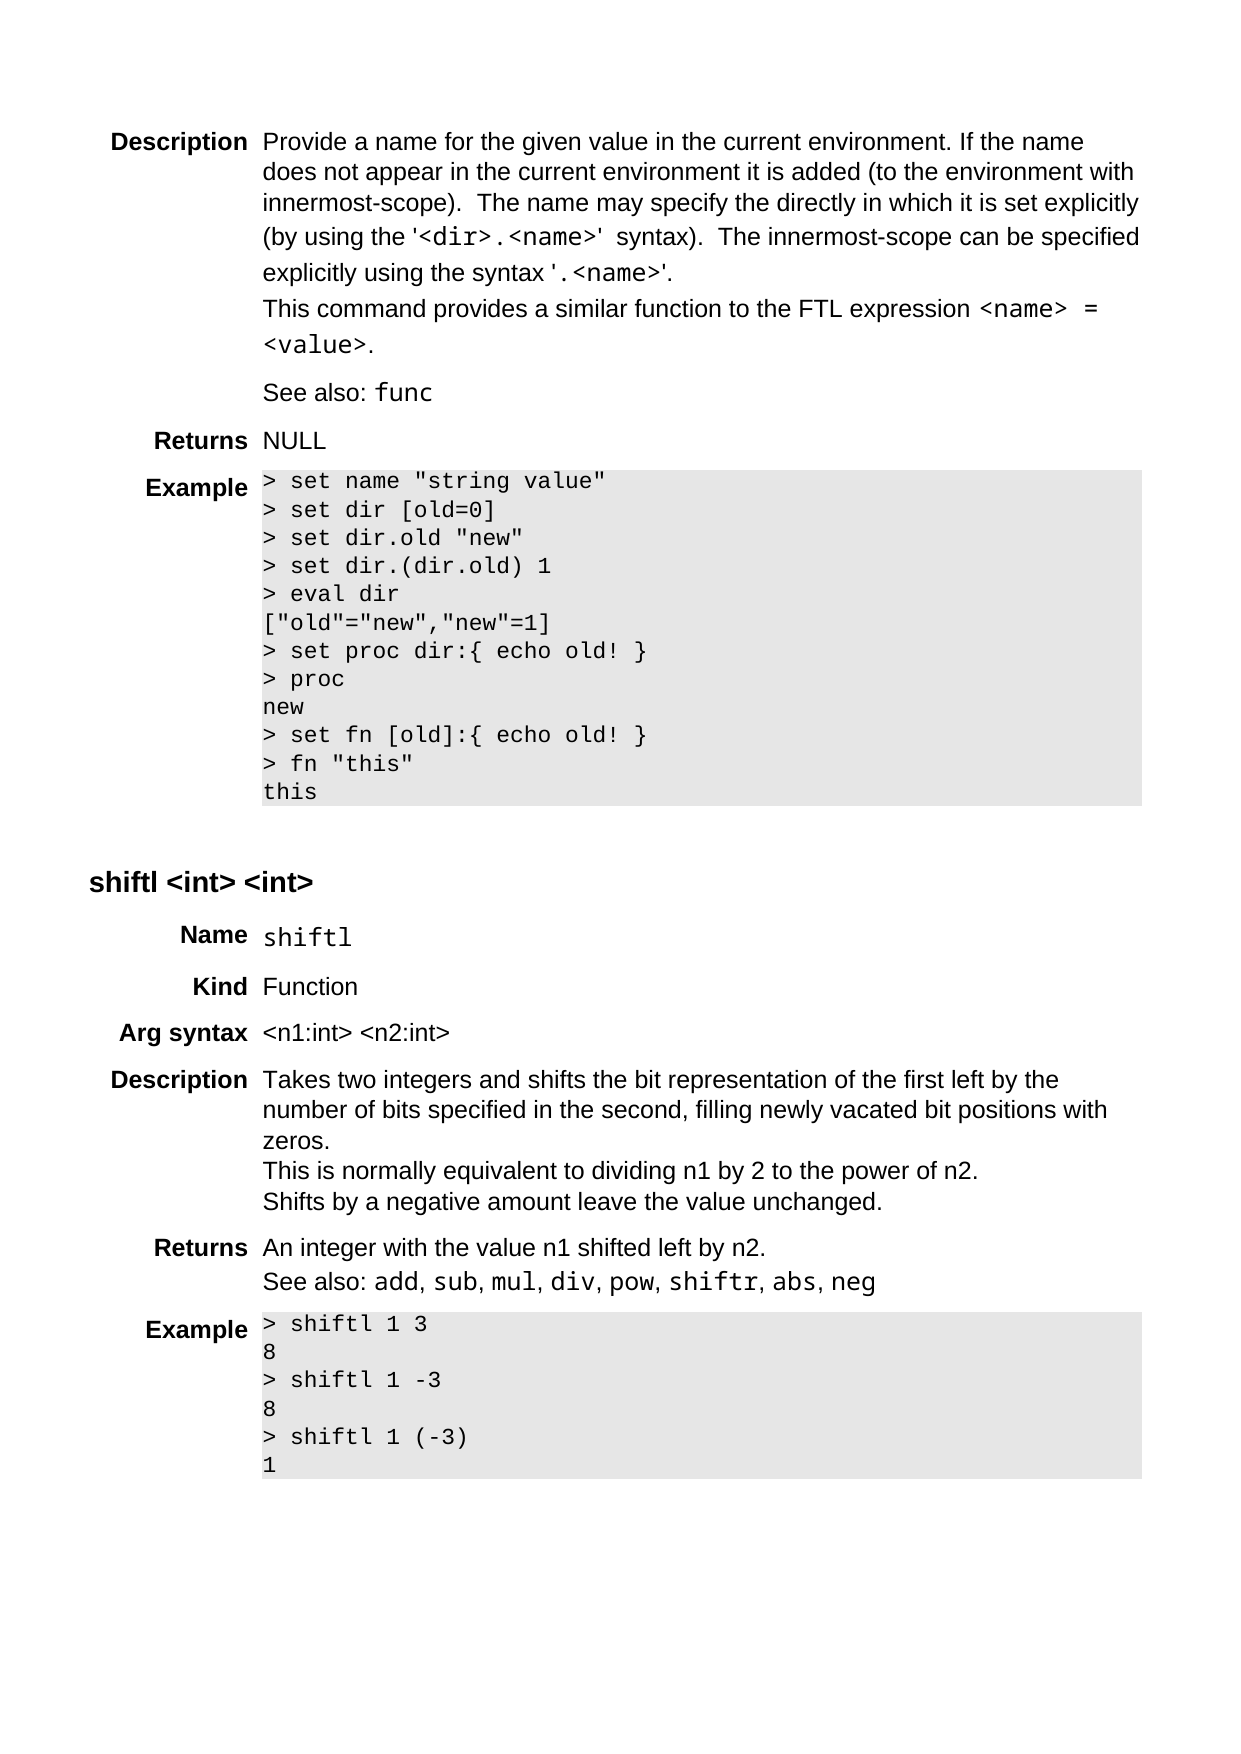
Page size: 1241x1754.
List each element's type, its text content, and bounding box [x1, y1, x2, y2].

table_cell Example [89, 1307, 259, 1491]
table_cell > set name "string value" > set dir [old=0] > set dir.old "new" > set dir.(dir.old) 1 > eval dir ["old"="new","new"=1] > set proc dir:{ echo old! } > proc new > set fn [old]:{ echo old! } > fn "this" this [260, 464, 1145, 818]
table_cell Returns [89, 418, 259, 464]
table_cell Takes two integers and shifts the bit representation of the first left by the number of bits specified in the second, filling newly vacated bit positions with zeros. This is normally equivalent to dividing n1 by 2 to the power of n2. Shifts by a negative amount leave the value unchanged. [260, 1056, 1145, 1224]
table_cell Arg syntax [89, 1010, 259, 1056]
table_cell > shiftl 1 3 8 > shiftl 1 -3 8 > shiftl 1 (-3) 1 [260, 1307, 1145, 1491]
table_cell An integer with the value n1 shifted left by n2. See also: add, sub, mul, div, pow, shiftr, abs, neg [260, 1224, 1145, 1307]
table_cell Provide a name for the given value in the current environment. If the name does not appear in the current environment it is added (to the environment with innermost-scope). The name may specify the directly in which it is set explicitly (by using the '<dir>.<name>' syntax). The innermost-scope can be specified explicitly using the syntax '.<name>'. This command provides a similar function to the FTL expression <name> = <value>. See also: func [260, 118, 1145, 417]
table_cell Description [89, 1056, 259, 1224]
table_header Name [89, 911, 259, 963]
table_cell Example [89, 464, 259, 818]
table_cell Kind [89, 963, 259, 1009]
table_header shiftl [260, 911, 1145, 963]
table_cell Returns [89, 1224, 259, 1307]
subtitle shiftl <int> <int> [88, 865, 1145, 899]
table_cell Description [89, 118, 259, 417]
table_cell NULL [260, 418, 1145, 464]
table_cell <n1:int> <n2:int> [260, 1010, 1145, 1056]
table_cell Function [260, 963, 1145, 1009]
